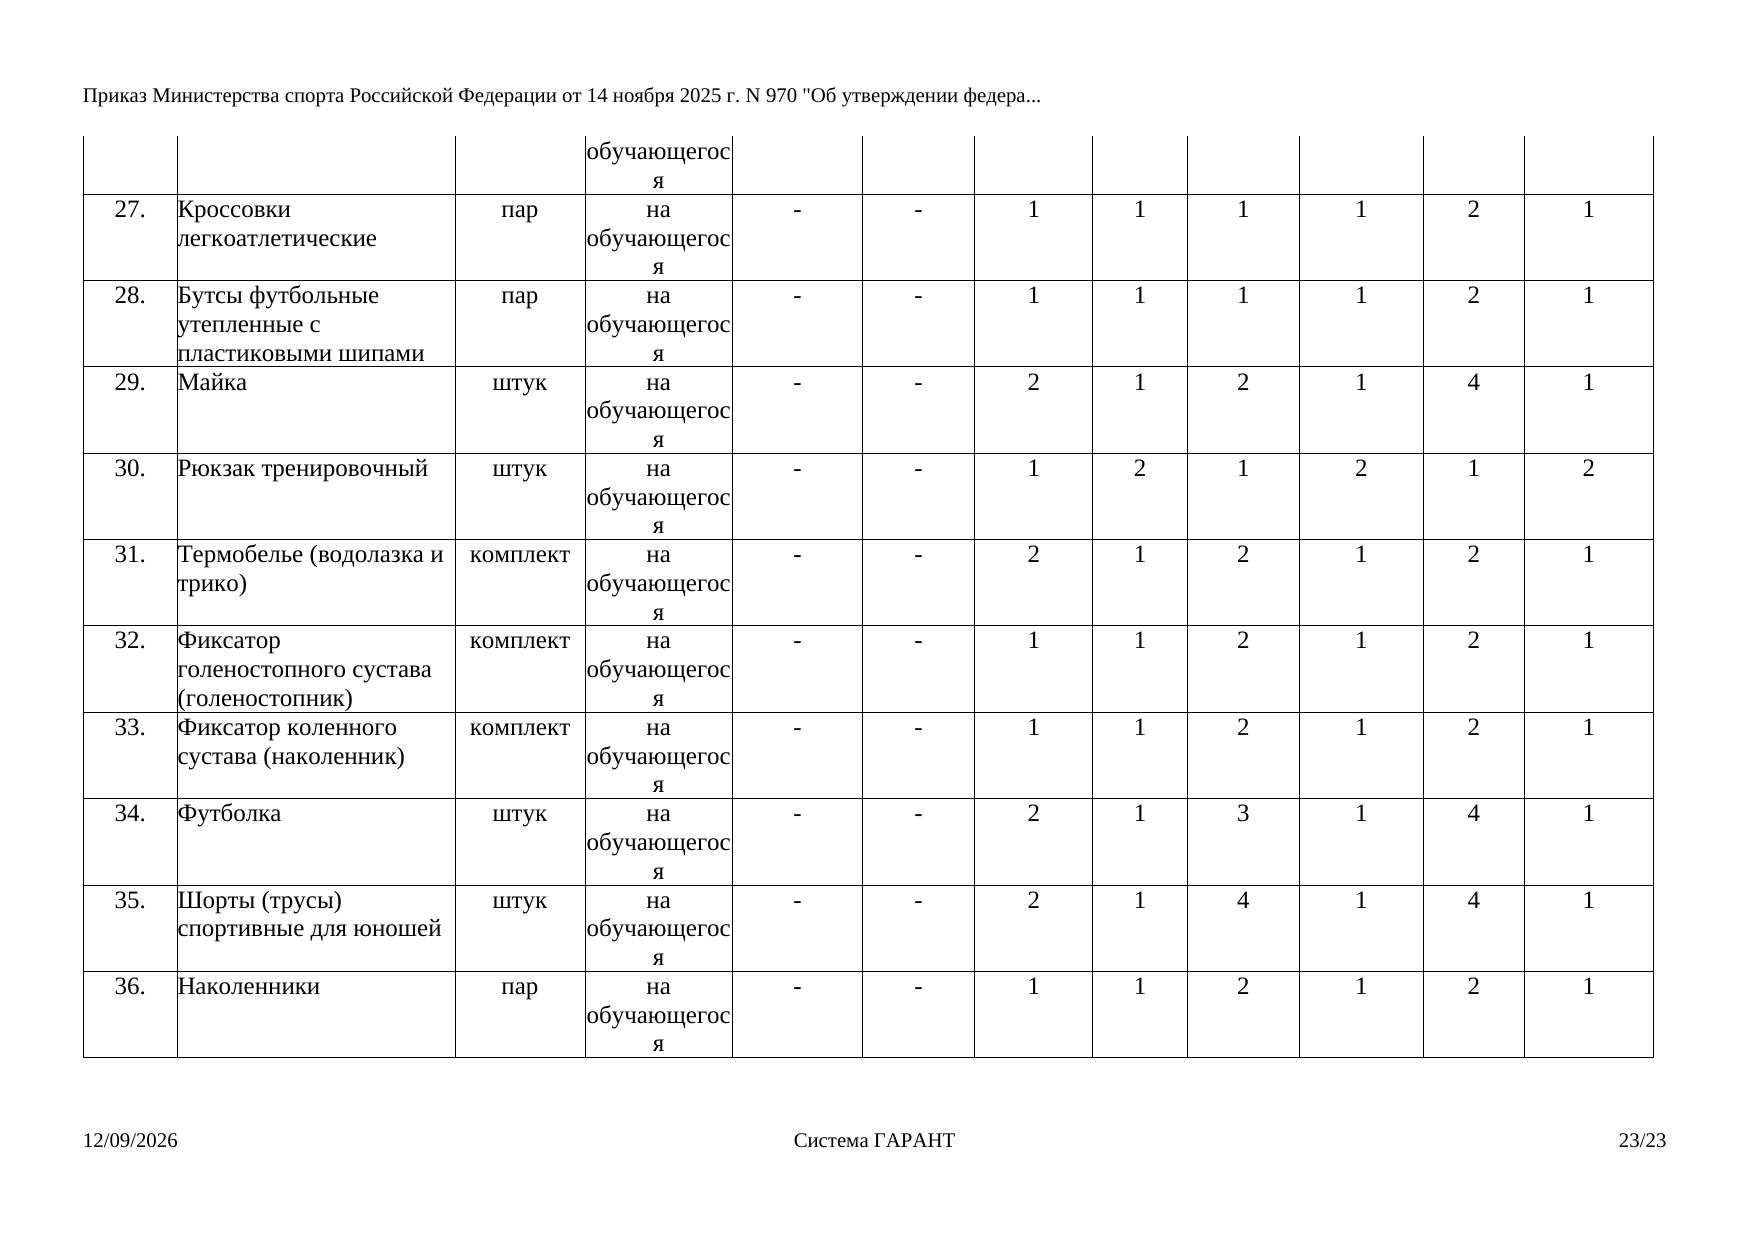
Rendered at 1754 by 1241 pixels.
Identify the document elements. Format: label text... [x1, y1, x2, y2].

table_cell 2 [1424, 972, 1524, 1057]
table_cell 4 [1424, 367, 1524, 453]
table_cell - [863, 454, 974, 539]
table_cell - [733, 367, 862, 453]
table_cell на обучающегося [586, 886, 732, 971]
table_cell 1 [1093, 281, 1187, 366]
table_cell - [733, 626, 862, 712]
table_cell 1 [1525, 281, 1653, 366]
table_cell [1093, 136, 1187, 194]
table_cell 1 [975, 626, 1092, 712]
table_cell 2 [975, 799, 1092, 885]
table_cell 32. [84, 626, 177, 712]
table_cell 30. [84, 454, 177, 539]
table_cell - [863, 281, 974, 366]
table_cell [1424, 136, 1524, 194]
table_cell 1 [1093, 713, 1187, 798]
table_cell - [733, 886, 862, 971]
table_cell 1 [1424, 454, 1524, 539]
table_cell 2 [975, 367, 1092, 453]
table_cell 4 [1188, 886, 1299, 971]
table_cell - [863, 626, 974, 712]
table_cell 1 [1188, 195, 1299, 280]
table_cell 2 [1424, 626, 1524, 712]
table_cell на обучающегося [586, 626, 732, 712]
table_cell 2 [1188, 713, 1299, 798]
table_cell - [733, 454, 862, 539]
table_cell 2 [1424, 540, 1524, 625]
table_cell 1 [1300, 886, 1423, 971]
table_cell 3 [1188, 799, 1299, 885]
table_cell - [863, 367, 974, 453]
table_cell на обучающегося [586, 195, 732, 280]
table_cell 1 [1188, 281, 1299, 366]
table_cell пар [456, 972, 585, 1057]
table_cell 1 [1300, 540, 1423, 625]
table_cell 1 [1093, 799, 1187, 885]
table_cell - [733, 540, 862, 625]
table_cell штук [456, 454, 585, 539]
table_cell на обучающегося [586, 540, 732, 625]
table_cell 1 [975, 454, 1092, 539]
table_cell 1 [1525, 799, 1653, 885]
table_cell 1 [1300, 713, 1423, 798]
table_cell 2 [1424, 713, 1524, 798]
table_cell 1 [975, 972, 1092, 1057]
table_cell 1 [1093, 540, 1187, 625]
table_cell - [863, 886, 974, 971]
table_cell на обучающегося [586, 281, 732, 366]
table_cell 28. [84, 281, 177, 366]
table_cell 35. [84, 886, 177, 971]
table_cell [1525, 136, 1653, 194]
table_cell 2 [1424, 281, 1524, 366]
table_cell [456, 136, 585, 194]
table_cell - [863, 195, 974, 280]
table_cell - [733, 713, 862, 798]
table_cell Фиксатор коленного сустава (наколенник) [178, 713, 455, 798]
table_cell 1 [1300, 195, 1423, 280]
table_cell комплект [456, 626, 585, 712]
table_cell 2 [1188, 626, 1299, 712]
table_cell 1 [975, 195, 1092, 280]
table_cell - [863, 540, 974, 625]
table_cell Шорты (трусы) спортивные для юношей [178, 886, 455, 971]
table_cell 1 [1093, 195, 1187, 280]
table_cell 1 [1525, 195, 1653, 280]
table_cell 4 [1424, 886, 1524, 971]
table_cell - [733, 195, 862, 280]
table_cell 33. [84, 713, 177, 798]
table_cell 2 [1188, 540, 1299, 625]
table_cell 36. [84, 972, 177, 1057]
table_cell 31. [84, 540, 177, 625]
table_cell - [733, 136, 862, 194]
table_cell 1 [1093, 972, 1187, 1057]
table_cell на обучающегося [586, 454, 732, 539]
table_cell 29. [84, 367, 177, 453]
table_cell 34. [84, 799, 177, 885]
table_cell - [733, 799, 862, 885]
table_cell 1 [975, 281, 1092, 366]
table_cell 1 [1300, 367, 1423, 453]
table_cell [178, 136, 455, 194]
table_cell Наколенники [178, 972, 455, 1057]
table_cell 2 [1300, 454, 1423, 539]
table_cell 1 [1300, 626, 1423, 712]
table_cell 1 [1525, 713, 1653, 798]
table_cell - [863, 713, 974, 798]
table_cell 2 [975, 886, 1092, 971]
table_cell 1 [1300, 281, 1423, 366]
table_cell на обучающегося [586, 972, 732, 1057]
table_cell Майка [178, 367, 455, 453]
table_cell 1 [1300, 972, 1423, 1057]
table_cell 2 [1093, 454, 1187, 539]
table_cell 1 [1300, 799, 1423, 885]
table_cell 2 [1424, 195, 1524, 280]
table_cell 1 [1525, 886, 1653, 971]
table_cell пар [456, 195, 585, 280]
table_cell 1 [1188, 454, 1299, 539]
table_cell - [863, 972, 974, 1057]
table_cell 2 [1188, 972, 1299, 1057]
table_cell - [863, 136, 974, 194]
table_cell штук [456, 799, 585, 885]
table_cell комплект [456, 540, 585, 625]
table_cell Термобелье (водолазка и трико) [178, 540, 455, 625]
table_cell штук [456, 367, 585, 453]
table_cell 1 [1525, 540, 1653, 625]
table_cell [84, 136, 177, 194]
table_cell 1 [1525, 367, 1653, 453]
table_cell [975, 136, 1092, 194]
table_cell 4 [1424, 799, 1524, 885]
table_cell Фиксатор голеностопного сустава (голеностопник) [178, 626, 455, 712]
table_cell [1300, 136, 1423, 194]
table_cell обучающегося [586, 136, 732, 194]
table_cell 27. [84, 195, 177, 280]
table_cell [1188, 136, 1299, 194]
table_cell 1 [1093, 886, 1187, 971]
table_cell - [733, 972, 862, 1057]
table_cell 2 [1525, 454, 1653, 539]
table_cell штук [456, 886, 585, 971]
table_cell 1 [1093, 367, 1187, 453]
table_cell - [733, 281, 862, 366]
table_cell Бутсы футбольные утепленные с пластиковыми шипами [178, 281, 455, 366]
table_cell Футболка [178, 799, 455, 885]
table_cell 1 [1525, 626, 1653, 712]
table_cell 1 [1093, 626, 1187, 712]
table_cell комплект [456, 713, 585, 798]
table_cell на обучающегося [586, 799, 732, 885]
table_cell на обучающегося [586, 367, 732, 453]
table_cell Рюкзак тренировочный [178, 454, 455, 539]
table_cell на обучающегося [586, 713, 732, 798]
table_cell Кроссовки легкоатлетические [178, 195, 455, 280]
table_cell 1 [1525, 972, 1653, 1057]
table_cell пар [456, 281, 585, 366]
table_cell 2 [1188, 367, 1299, 453]
table_cell 2 [975, 540, 1092, 625]
table_cell - [863, 799, 974, 885]
table_cell 1 [975, 713, 1092, 798]
